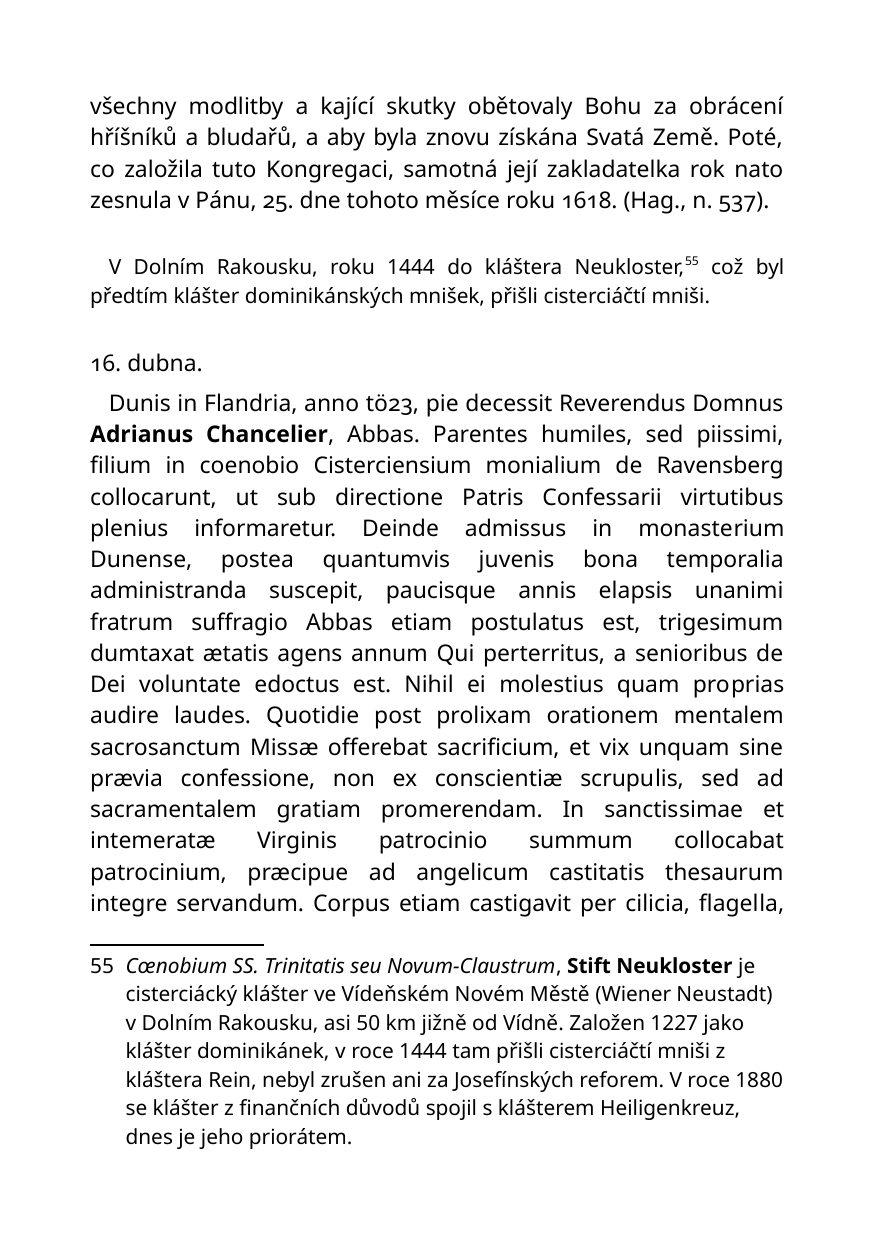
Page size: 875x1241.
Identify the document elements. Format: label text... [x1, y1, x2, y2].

text Cœnobium SS. Trinitatis seu Novum-Claustrum, Stift Neukloster je cisterciácký klášter ve Vídeňském Novém Městě (Wiener Neustadt) v Dolním Rakousku, asi 50 km jižně od Vídně. Založen 1227 jako klášter dominikánek, v roce 1444 tam přišli cisterciáčtí mniši z kláštera Rein, nebyl zrušen ani za Josefínských reforem. V roce 1880 se klášter z finančních důvodů spojil s klášterem Heiligenkreuz, dnes je jeho priorátem. [90, 951, 784, 1150]
text Dunis in Flandria, anno tö23, pie decessit Reverendus Domnus Adrianus Chancelier, Abbas. Parentes humiles, sed piissimi, filium in coenobio Cisterciensium monialium de Ravensberg collocarunt, ut sub directione Patris Confessarii virtutibus plenius informaretur. Deinde admissus in monaste­rium Dunense, postea quantumvis juvenis bona temporalia administranda suscepit, paucisque annis elapsis unanimi fratrum suffragio Abbas etiam postulatus est, trigesimum dumtaxat ætatis agens annum Qui perterritus, a senioribus de Dei voluntate edoctus est. Nihil ei molestius quam pro­prias audire laudes. Quotidie post prolixam orationem mentalem sacrosanctum Missæ offerebat sacrificium, et vix unquam sine prævia confessione, non ex conscientiæ scrupu­lis, sed ad sacramentalem gratiam promerendam. In sanctis­simae et intemeratæ Virginis patrocinio summum collocabat patrocinium, præcipue ad angelicum castitatis thesaurum integre servandum. Corpus etiam castigavit per cilicia, flagel­la, [90, 387, 784, 918]
text 16. dubna. [90, 346, 784, 378]
text všechny modlitby a kající skutky obětovaly Bohu za obrácení hříšníků a bludařů, a aby byla znovu získána Svatá Země. Poté, co založila tuto Kongregaci, samotná její zakladatelka rok nato zesnula v Pánu, 25. dne tohoto měsíce roku 1618. (Hag., n. 537). [90, 90, 784, 215]
text V Dolním Rakousku, roku 1444 do kláštera Neukloster, což byl předtím klášter dominikánských mnišek, přišli cisterciáčtí mniši. [90, 252, 784, 309]
